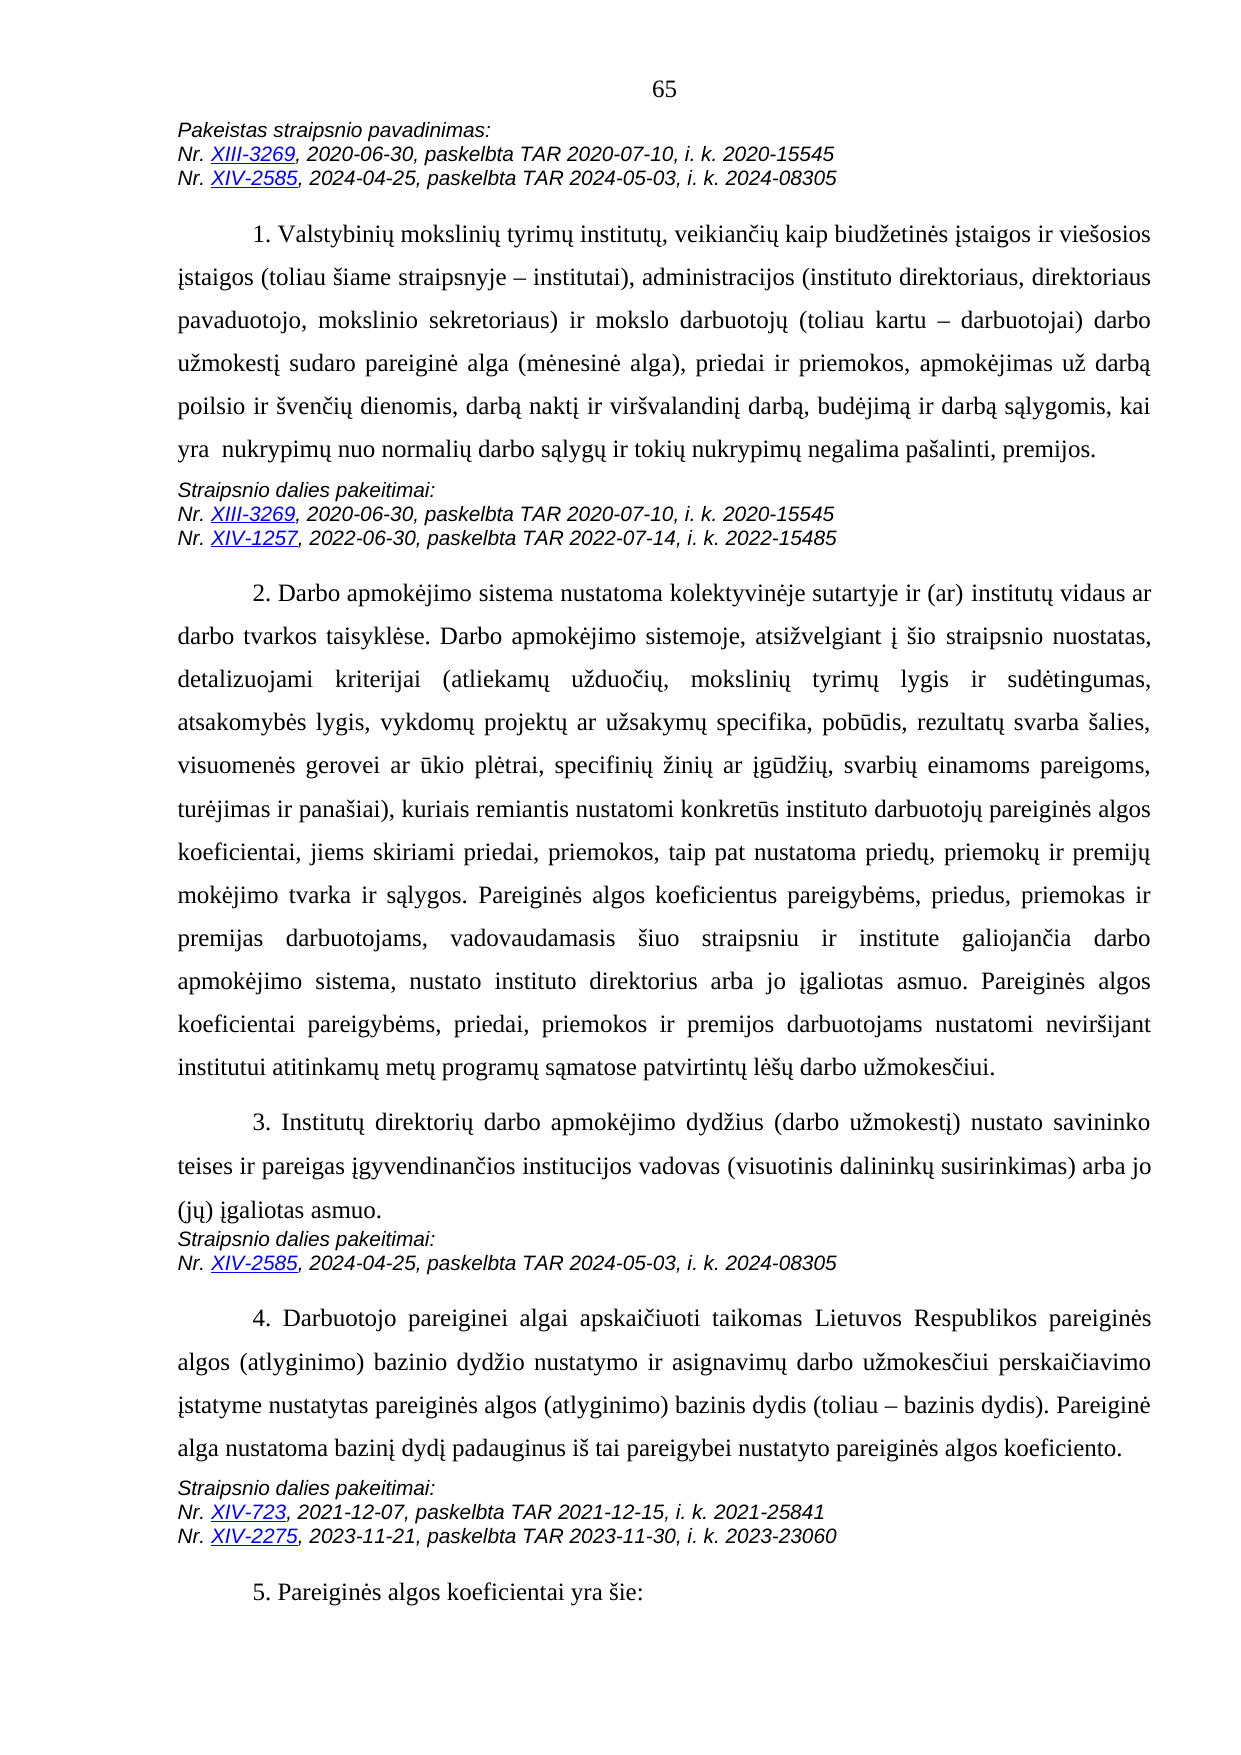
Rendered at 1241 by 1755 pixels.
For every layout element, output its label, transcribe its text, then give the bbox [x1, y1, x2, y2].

text Nr. XIV-2275, 2023-11-21, paskelbta TAR 2023-11-30, i. k. 2023-23060 [177, 1524, 1152, 1548]
text Nr. XIII-3269, 2020-06-30, paskelbta TAR 2020-07-10, i. k. 2020-15545 [177, 501, 1152, 525]
text Straipsnio dalies pakeitimai: [177, 1476, 1152, 1500]
text Nr. XIV-1257, 2022-06-30, paskelbta TAR 2022-07-14, i. k. 2022-15485 [177, 525, 1152, 549]
text 2. Darbo apmokėjimo sistema nustatoma kolektyvinėje sutartyje ir (ar) institutų vidaus ar darbo tvarkos taisyklėse. Darbo apmokėjimo sistemoje, atsižvelgiant į šio straipsnio nuostatas, detalizuojami kriterijai (atliekamų užduočių, mokslinių tyrimų lygis ir sudėtingumas, atsakomybės lygis, vykdomų projektų ar užsakymų specifika, pobūdis, rezultatų svarba šalies, visuomenės gerovei ar ūkio plėtrai, specifinių žinių ar įgūdžių, svarbių einamoms pareigoms, turėjimas ir panašiai), kuriais remiantis nustatomi konkretūs instituto darbuotojų pareiginės algos koeficientai, jiems skiriami priedai, priemokos, taip pat nustatoma priedų, priemokų ir premijų mokėjimo tvarka ir sąlygos. Pareiginės algos koeficientus pareigybėms, priedus, priemokas ir premijas darbuotojams, vadovaudamasis šiuo straipsniu ir institute galiojančia darbo apmokėjimo sistema, nustato instituto direktorius arba jo įgaliotas asmuo. Pareiginės algos koeficientai pareigybėms, priedai, priemokos ir premijos darbuotojams nustatomi neviršijant institutui atitinkamų metų programų sąmatose patvirtintų lėšų darbo užmokesčiui. [177, 578, 1152, 1081]
text Nr. XIV-723, 2021-12-07, paskelbta TAR 2021-12-15, i. k. 2021-25841 [177, 1500, 1152, 1524]
text 3. Institutų direktorių darbo apmokėjimo dydžius (darbo užmokestį) nustato savininko teises ir pareigas įgyvendinančios institucijos vadovas (visuotinis dalininkų susirinkimas) arba jo (jų) įgaliotas asmuo. [177, 1096, 1152, 1227]
text Straipsnio dalies pakeitimai: [177, 1227, 1152, 1251]
text Pakeistas straipsnio pavadinimas: [177, 118, 1152, 142]
text Nr. XIII-3269, 2020-06-30, paskelbta TAR 2020-07-10, i. k. 2020-15545 [177, 142, 1152, 166]
text 1. Valstybinių mokslinių tyrimų institutų, veikiančių kaip biudžetinės įstaigos ir viešosios įstaigos (toliau šiame straipsnyje – institutai), administracijos (instituto direktoriaus, direktoriaus pavaduotojo, mokslinio sekretoriaus) ir mokslo darbuotojų (toliau kartu – darbuotojai) darbo užmokestį sudaro pareiginė alga (mėnesinė alga), priedai ir priemokos, apmokėjimas už darbą poilsio ir švenčių dienomis, darbą naktį ir viršvalandinį darbą, budėjimą ir darbą sąlygomis, kai yra nukrypimų nuo normalių darbo sąlygų ir tokių nukrypimų negalima pašalinti, premijos. [177, 219, 1152, 463]
text Nr. XIV-2585, 2024-04-25, paskelbta TAR 2024-05-03, i. k. 2024-08305 [177, 166, 1152, 190]
text 5. Pareiginės algos koeficientai yra šie: [177, 1577, 1152, 1605]
text 4. Darbuotojo pareiginei algai apskaičiuoti taikomas Lietuvos Respublikos pareiginės algos (atlyginimo) bazinio dydžio nustatymo ir asignavimų darbo užmokesčiui perskaičiavimo įstatyme nustatytas pareiginės algos (atlyginimo) bazinis dydis (toliau – bazinis dydis). Pareiginė alga nustatoma bazinį dydį padauginus iš tai pareigybei nustatyto pareiginės algos koeficiento. [177, 1303, 1152, 1462]
text Straipsnio dalies pakeitimai: [177, 477, 1152, 501]
text Nr. XIV-2585, 2024-04-25, paskelbta TAR 2024-05-03, i. k. 2024-08305 [177, 1251, 1152, 1275]
